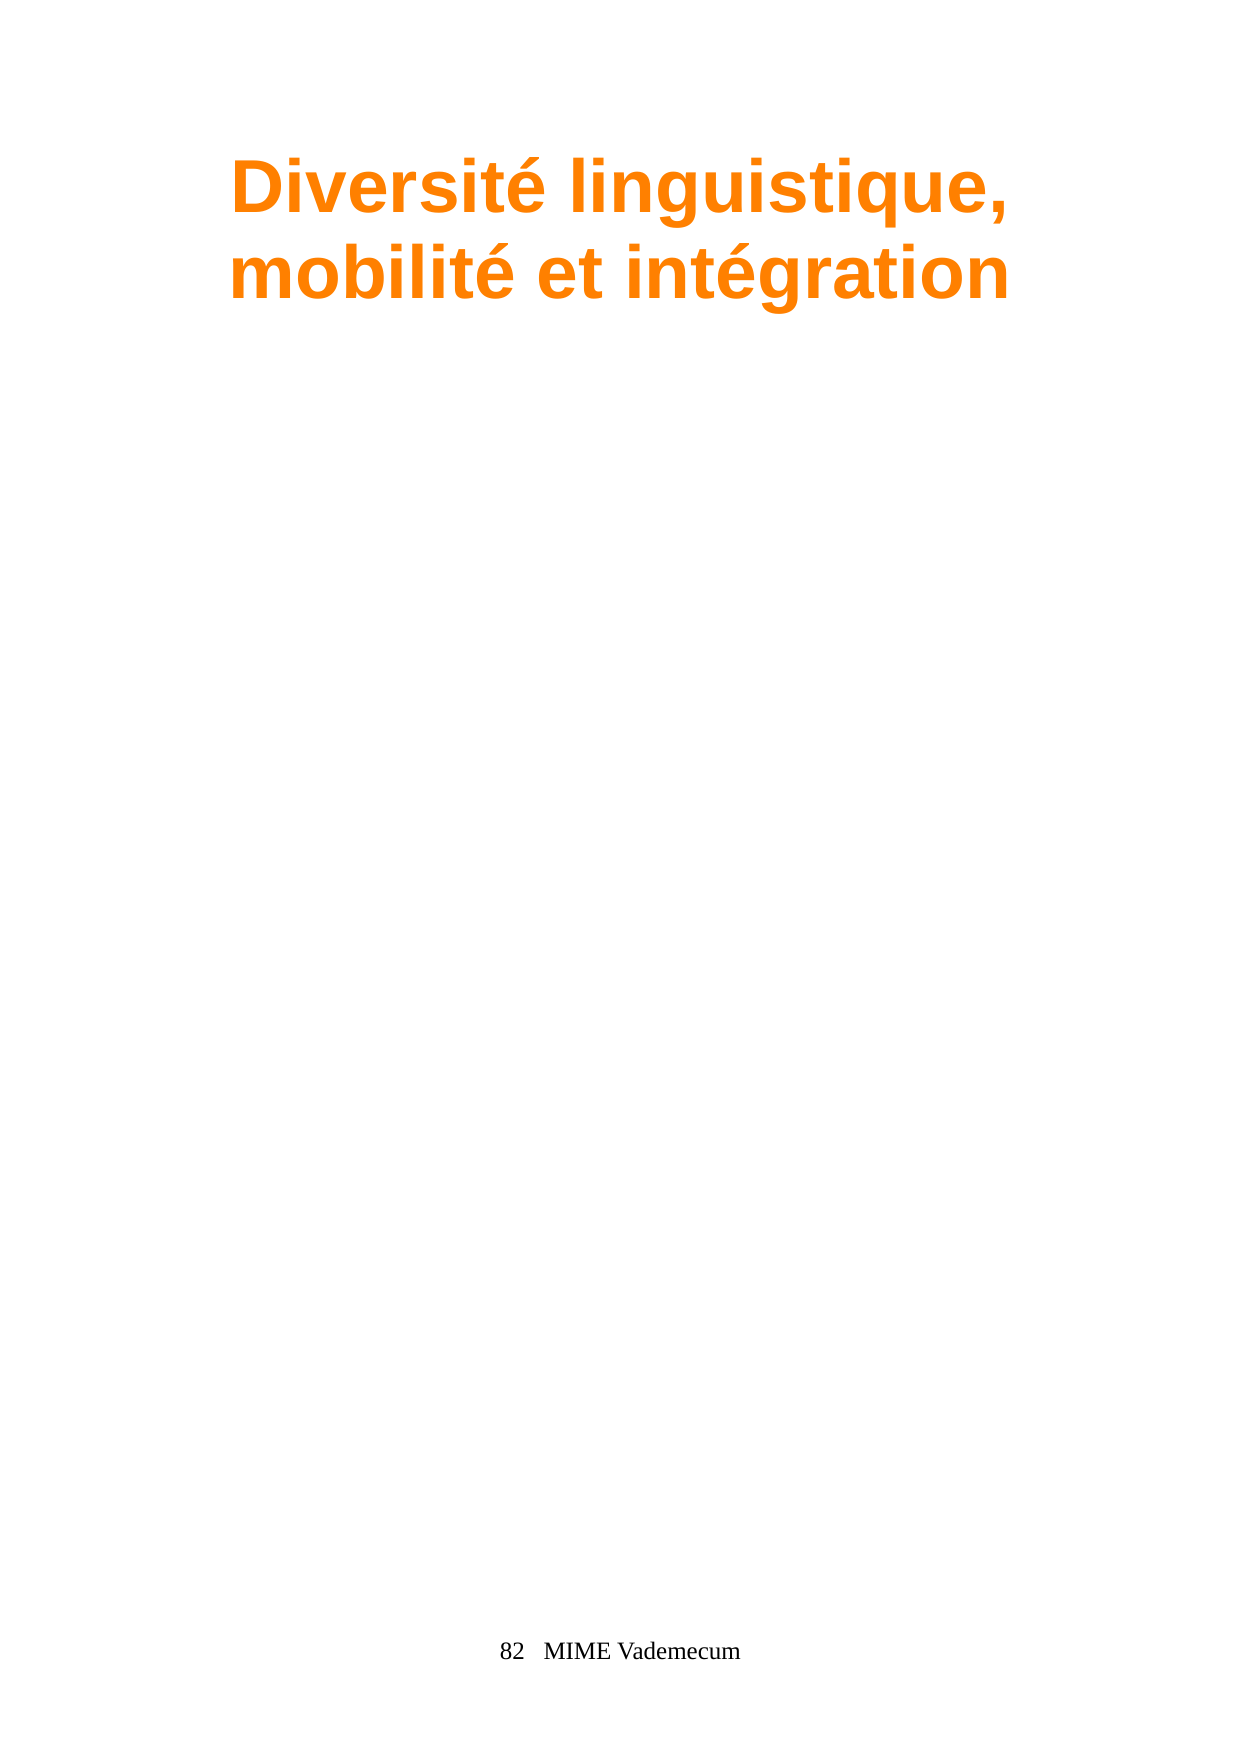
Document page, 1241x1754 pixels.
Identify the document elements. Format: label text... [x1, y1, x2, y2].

title Diversité linguistique, mobilité et intégration [88, 142, 1152, 315]
